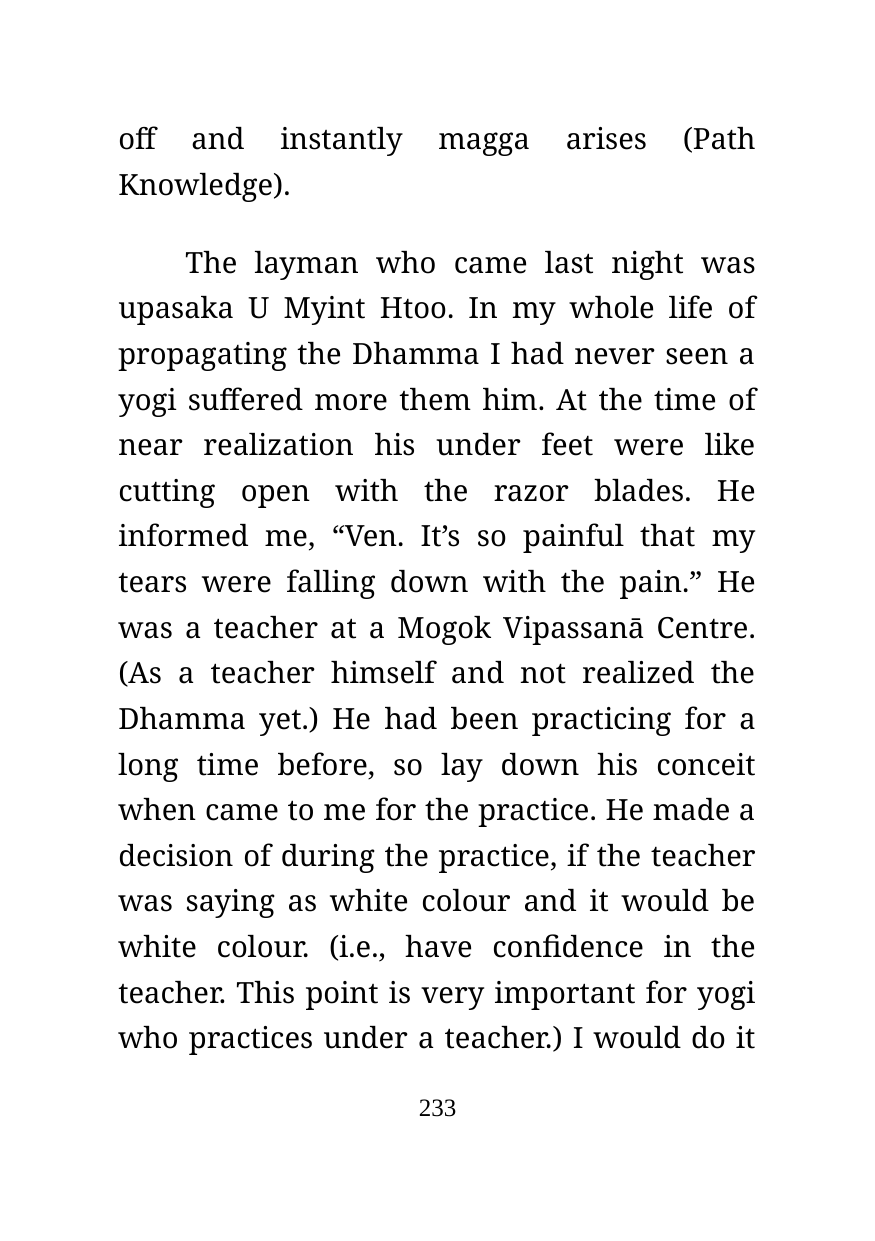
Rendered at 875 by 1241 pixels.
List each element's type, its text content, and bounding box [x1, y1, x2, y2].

text off and instantly magga arises (Path Knowledge). [118, 118, 756, 203]
text The layman who came last night was upasaka U Myint Htoo. In my whole life of propagating the Dhamma I had never seen a yogi suffered more them him. At the time of near realization his under feet were like cutting open with the razor blades. He informed me, “Ven. It’s so painful that my tears were falling down with the pain.” He was a teacher at a Mogok Vipassanā Centre. (As a teacher himself and not realized the Dhamma yet.) He had been practicing for a long time before, so lay down his conceit when came to me for the practice. He made a decision of during the practice, if the teacher was saying as white colour and it would be white colour. (i.e., have confidence in the teacher. This point is very important for yogi who practices under a teacher.) I would do it [118, 242, 756, 1057]
